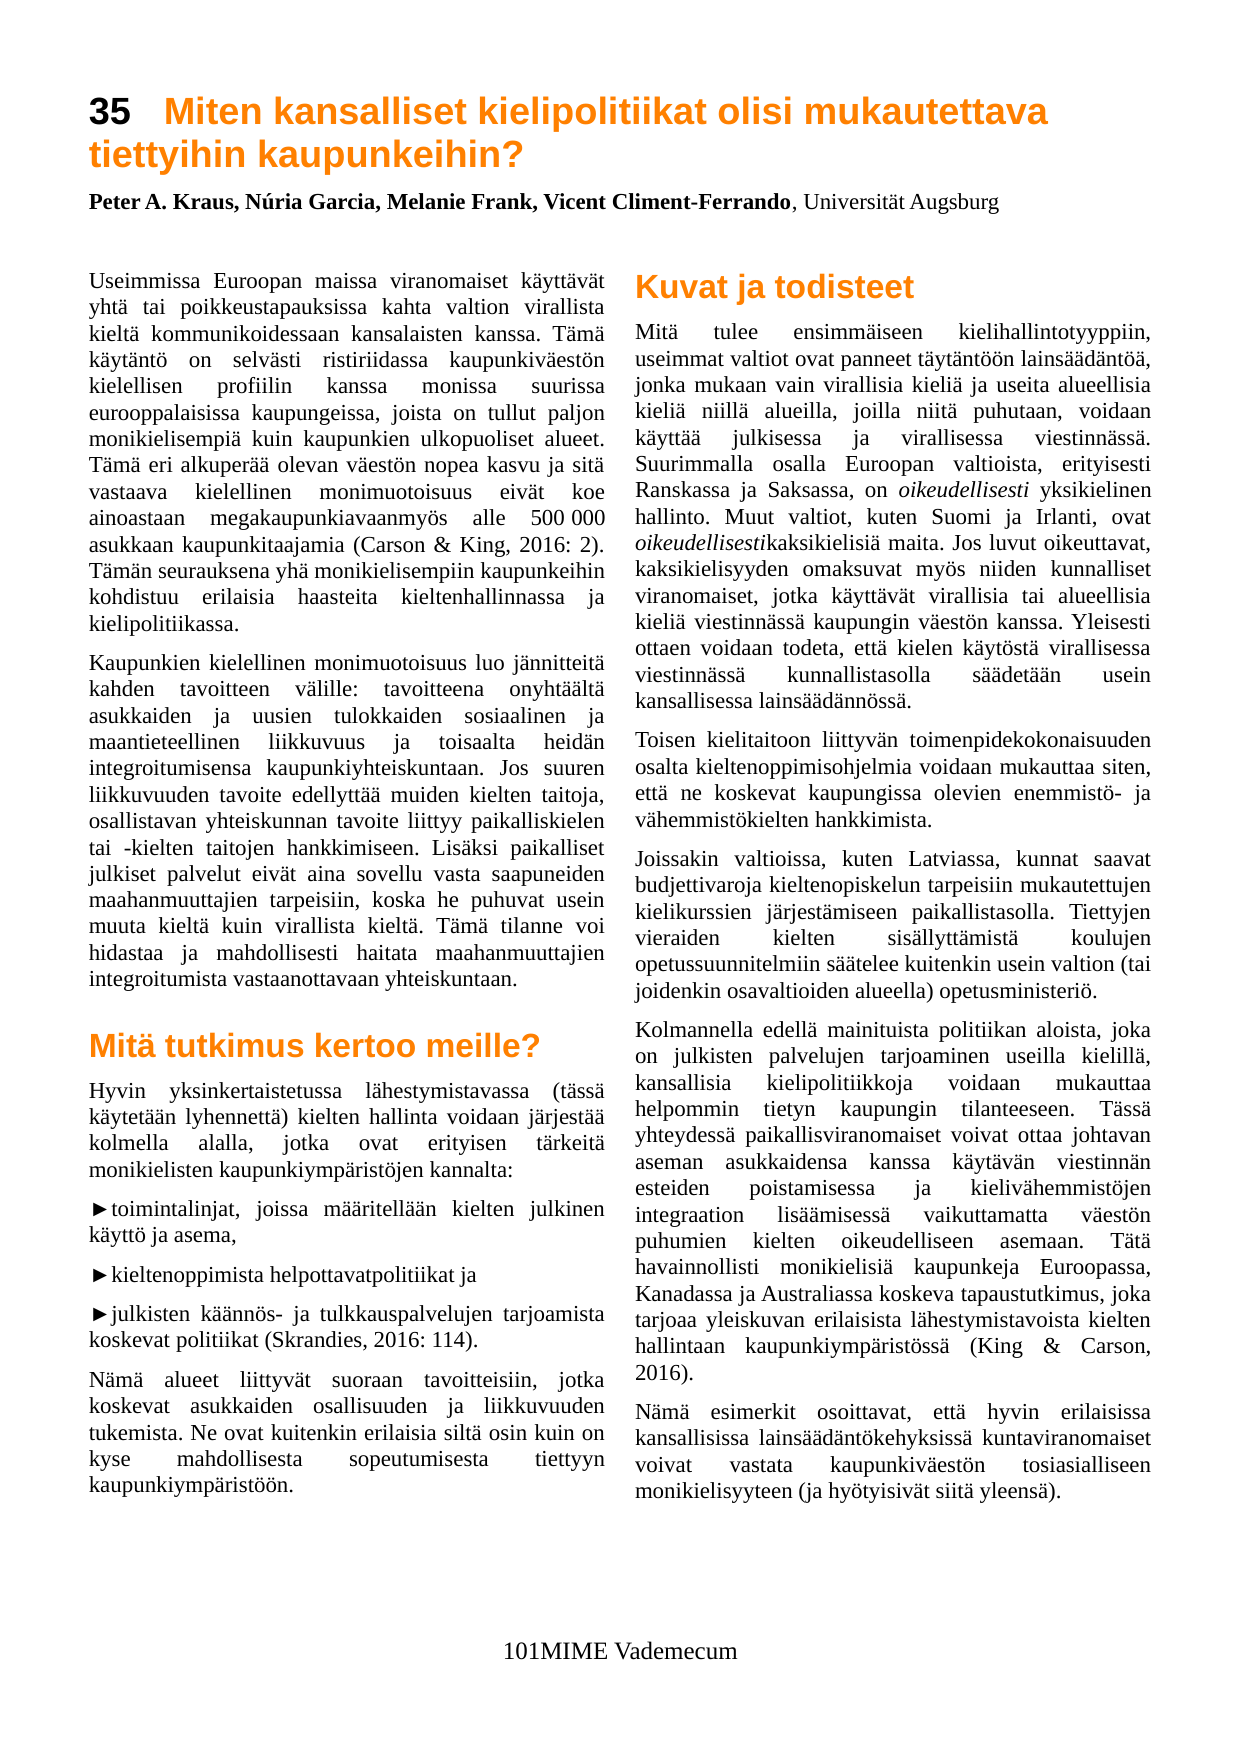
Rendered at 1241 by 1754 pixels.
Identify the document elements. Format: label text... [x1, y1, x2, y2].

text Useimmissa Euroopan maissa viranomaiset käyttävät yhtä tai poikkeustapauksissa kahta valtion virallista kieltä kommunikoidessaan kansalaisten kanssa. Tämä käytäntö on selvästi ristiriidassa kaupunkiväestön kielellisen profiilin kanssa monissa suurissa eurooppalaisissa kaupungeissa, joista on tullut paljon monikielisempiä kuin kaupunkien ulkopuoliset alueet. Tämä eri alkuperää olevan väestön nopea kasvu ja sitä vastaava kielellinen monimuotoisuus eivät koe ainoastaan megakaupunkiavaanmyös alle 500 000 asukkaan kaupunkitaajamia (Carson & King, 2016: 2). Tämän seurauksena yhä monikielisempiin kaupunkeihin kohdistuu erilaisia haasteita kieltenhallinnassa ja kielipolitiikassa. [88, 267, 605, 636]
text Toisen kielitaitoon liittyvän toimenpidekokonaisuuden osalta kieltenoppimisohjelmia voidaan mukauttaa siten, että ne koskevat kaupungissa olevien enemmistö- ja vähemmistökielten hankkimista. [635, 727, 1152, 832]
subtitle Kuvat ja todisteet [635, 267, 1152, 306]
text Kolmannella edellä mainituista politiikan aloista, joka on julkisten palvelujen tarjoaminen useilla kielillä, kansallisia kielipolitiikkoja voidaan mukauttaa helpommin tietyn kaupungin tilanteeseen. Tässä yhteydessä paikallisviranomaiset voivat ottaa johtavan aseman asukkaidensa kanssa käytävän viestinnän esteiden poistamisessa ja kielivähemmistöjen integraation lisäämisessä vaikuttamatta väestön puhumien kielten oikeudelliseen asemaan. Tätä havainnollisti monikielisiä kaupunkeja Euroopassa, Kanadassa ja Australiassa koskeva tapaustutkimus, joka tarjoaa yleiskuvan erilaisista lähestymistavoista kielten hallintaan kaupunkiympäristössä (King & Carson, 2016). [635, 1016, 1152, 1385]
text Joissakin valtioissa, kuten Latviassa, kunnat saavat budjettivaroja kieltenopiskelun tarpeisiin mukautettujen kielikurssien järjestämiseen paikallistasolla. Tiettyjen vieraiden kielten sisällyttämistä koulujen opetussuunnitelmiin säätelee kuitenkin usein valtion (tai joidenkin osavaltioiden alueella) opetusministeriö. [635, 845, 1152, 1003]
text Mitä tulee ensimmäiseen kielihallintotyyppiin, useimmat valtiot ovat panneet täytäntöön lainsäädäntöä, jonka mukaan vain virallisia kieliä ja useita alueellisia kieliä niillä alueilla, joilla niitä puhutaan, voidaan käyttää julkisessa ja virallisessa viestinnässä. Suurimmalla osalla Euroopan valtioista, erityisesti Ranskassa ja Saksassa, on oikeudellisesti yksikielinen hallinto. Muut valtiot, kuten Suomi ja Irlanti, ovat oikeudellisestikaksikielisiä maita. Jos luvut oikeuttavat, kaksikielisyyden omaksuvat myös niiden kunnalliset viranomaiset, jotka käyttävät virallisia tai alueellisia kieliä viestinnässä kaupungin väestön kanssa. Yleisesti ottaen voidaan todeta, että kielen käytöstä virallisessa viestinnässä kunnallistasolla säädetään usein kansallisessa lainsäädännössä. [635, 318, 1152, 713]
text ►kieltenoppimista helpottavatpolitiikat ja [88, 1261, 605, 1287]
text Nämä alueet liittyvät suoraan tavoitteisiin, jotka koskevat asukkaiden osallisuuden ja liikkuvuuden tukemista. Ne ovat kuitenkin erilaisia siltä osin kuin on kyse mahdollisesta sopeutumisesta tiettyyn kaupunkiympäristöön. [88, 1366, 605, 1498]
text Nämä esimerkit osoittavat, että hyvin erilaisissa kansallisissa lainsäädäntökehyksissä kuntaviranomaiset voivat vastata kaupunkiväestön tosiasialliseen monikielisyyteen (ja hyötyisivät siitä yleensä). [635, 1398, 1152, 1503]
subtitle Miten kansalliset kielipolitiikat olisi mukautettava tiettyihin kaupunkeihin? [88, 88, 1152, 176]
subtitle Mitä tutkimus kertoo meille? [88, 1026, 605, 1064]
text Hyvin yksinkertaistetussa lähestymistavassa (tässä käytetään lyhennettä) kielten hallinta voidaan järjestää kolmella alalla, jotka ovat erityisen tärkeitä monikielisten kaupunkiympäristöjen kannalta: [88, 1077, 605, 1182]
text Kaupunkien kielellinen monimuotoisuus luo jännitteitä kahden tavoitteen välille: tavoitteena onyhtäältä asukkaiden ja uusien tulokkaiden sosiaalinen ja maantieteellinen liikkuvuus ja toisaalta heidän integroitumisensa kaupunkiyhteiskuntaan. Jos suuren liikkuvuuden tavoite edellyttää muiden kielten taitoja, osallistavan yhteiskunnan tavoite liittyy paikalliskielen tai -kielten taitojen hankkimiseen. Lisäksi paikalliset julkiset palvelut eivät aina sovellu vasta saapuneiden maahanmuuttajien tarpeisiin, koska he puhuvat usein muuta kieltä kuin virallista kieltä. Tämä tilanne voi hidastaa ja mahdollisesti haitata maahanmuuttajien integroitumista vastaanottavaan yhteiskuntaan. [88, 649, 605, 992]
text ►julkisten käännös- ja tulkkauspalvelujen tarjoamista koskevat politiikat (Skrandies, 2016: 114). [88, 1300, 605, 1353]
text Peter A. Kraus, Núria Garcia, Melanie Frank, Vicent Climent-Ferrando, Universität Augsburg [88, 188, 1152, 215]
text ►toimintalinjat, joissa määritellään kielten julkinen käyttö ja asema, [88, 1195, 605, 1248]
